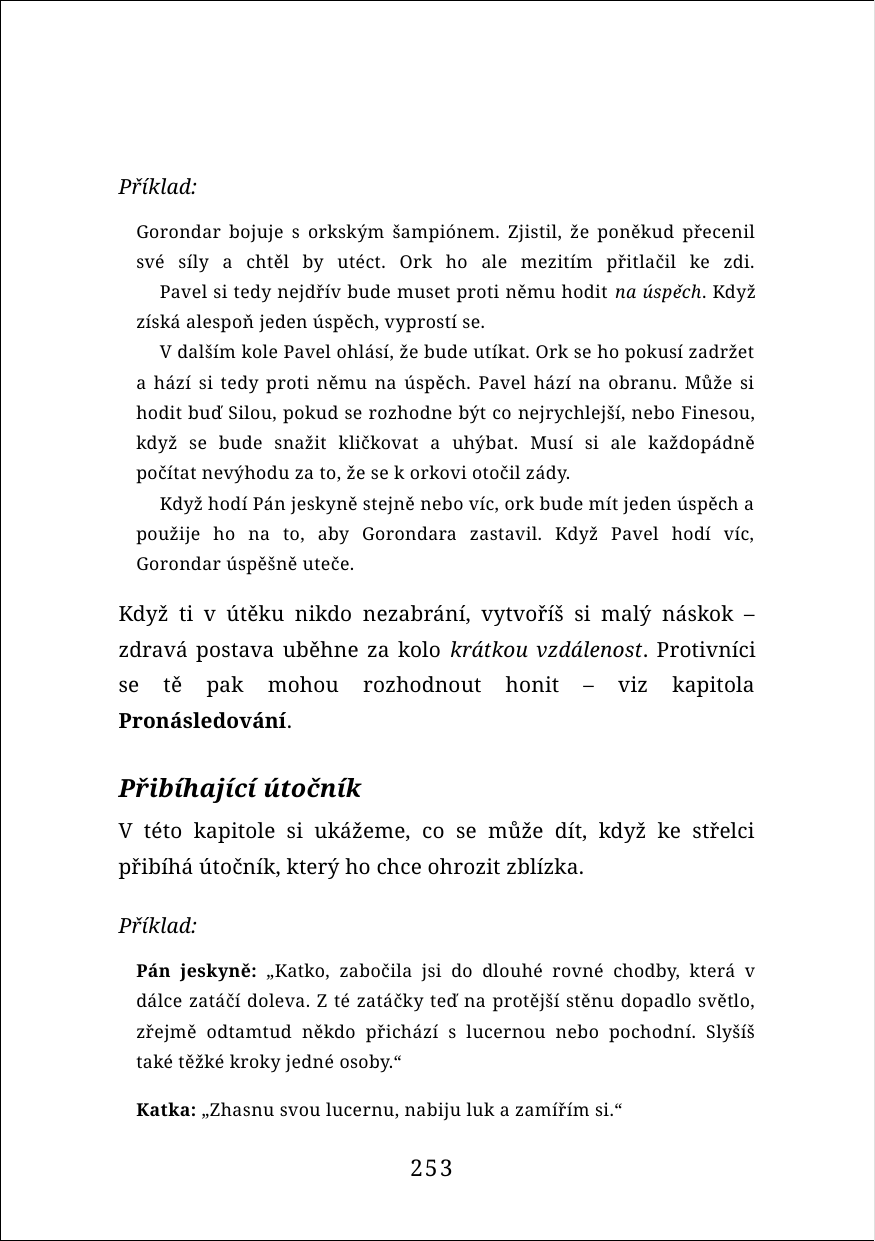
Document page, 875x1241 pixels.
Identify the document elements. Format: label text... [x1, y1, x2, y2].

text Katka: „Zhasnu svou lucernu, nabiju luk a zamířím si.“ [136, 1097, 756, 1121]
subtitle Přibíhající útočník [118, 771, 756, 805]
text Pán jeskyně: „Katko, zabočila jsi do dlouhé rovné chodby, která v dálce zatáčí doleva. Z té zatáčky teď na protější stěnu dopadlo světlo, zřejmě odtamtud někdo přichází s lucernou nebo pochodní. Slyšíš také těžké kroky jedné osoby.“ [136, 959, 756, 1073]
text Příklad: [118, 911, 756, 940]
text Gorondar bojuje s orkským šampiónem. Zjistil, že poněkud přecenil své síly a chtěl by utéct. Ork ho ale mezitím přitlačil ke zdi. Pavel si tedy nejdřív bude muset proti němu hodit na úspěch. Když získá alespoň jeden úspěch, vyprostí se. V dalším kole Pavel ohlásí, že bude utíkat. Ork se ho pokusí zadržet a hází si tedy proti němu na úspěch. Pavel hází na obranu. Může si hodit buď Silou, pokud se rozhodne být co nejrychlejší, nebo Finesou, když se bude snažit kličkovat a uhýbat. Musí si ale každopádně počítat nevýhodu za to, že se k orkovi otočil zády. Když hodí Pán jeskyně stejně nebo víc, ork bude mít jeden úspěch a použije ho na to, aby Gorondara zastavil. Když Pavel hodí víc, Gorondar úspěšně uteče. [136, 219, 756, 576]
text Příklad: [118, 172, 756, 200]
text Když ti v útěku nikdo nezabrání, vytvoříš si malý náskok – zdravá postava uběhne za kolo krátkou vzdálenost. Protivníci se tě pak mohou rozhodnout honit – viz kapitola Pronásledování. [118, 599, 756, 734]
text V této kapitole si ukážeme, co se může dít, když ke střelci přibíhá útočník, který ho chce ohrozit zblízka. [118, 817, 756, 881]
